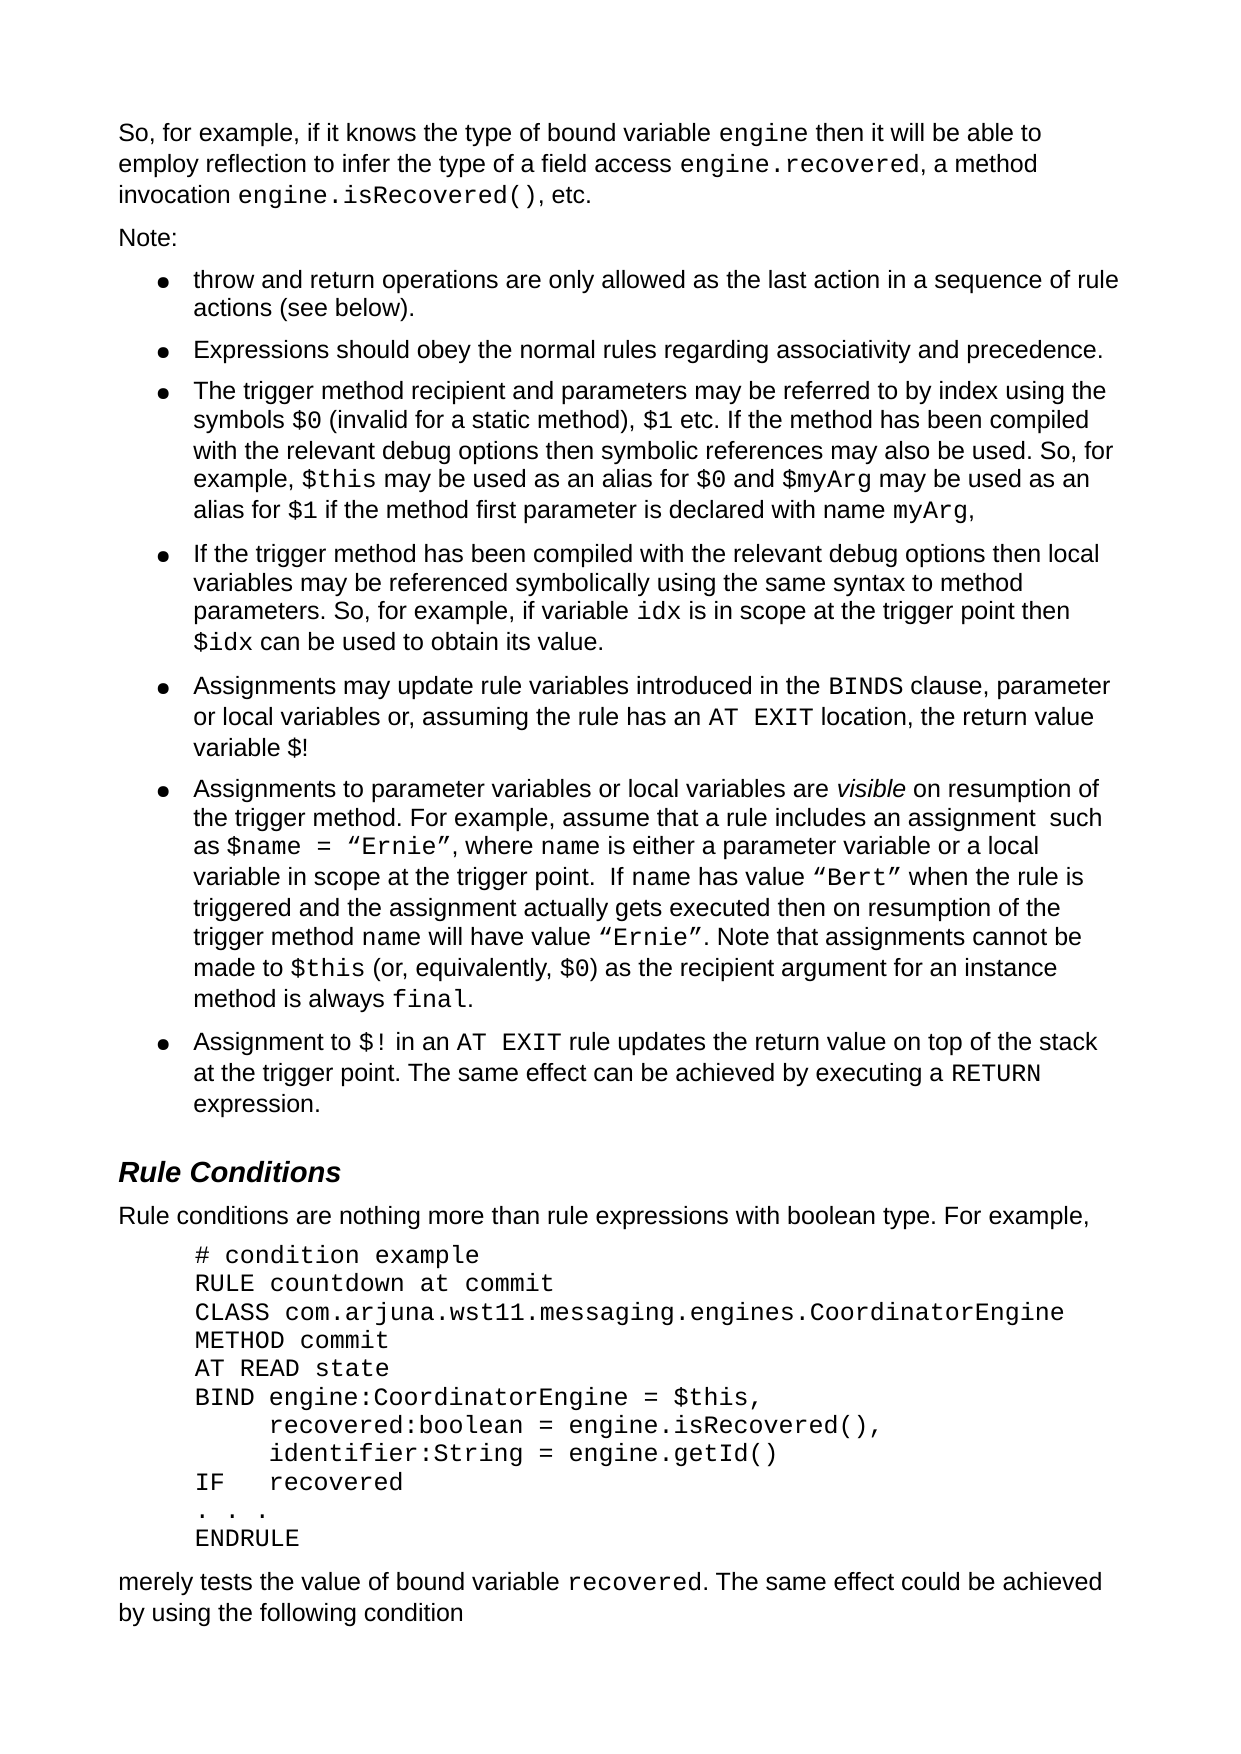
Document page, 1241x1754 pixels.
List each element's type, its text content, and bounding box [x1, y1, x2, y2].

list The trigger method recipient and parameters may be referred to by index using the symbols $0 (invalid for a static method), $1 etc. If the method has been compiled with the relevant debug options then symbolic references may also be used. So, for example, $this may be used as an alias for $0 and $myArg may be used as an alias for $1 if the method first parameter is declared with name myArg, [156, 376, 1122, 526]
list If the trigger method has been compiled with the relevant debug options then local variables may be referenced symbolically using the same syntax to method parameters. So, for example, if variable idx is in scope at the trigger point then $idx can be used to obtain its value. [156, 539, 1122, 658]
text Rule conditions are nothing more than rule expressions with boolean type. For example, [118, 1201, 1122, 1230]
list throw and return operations are only allowed as the last action in a sequence of rule actions (see below). [156, 265, 1122, 322]
subtitle Rule Conditions [118, 1155, 1122, 1189]
list Assignment to $! in an AT EXIT rule updates the return value on top of the stack at the trigger point. The same effect can be achieved by executing a RETURN expression. [156, 1027, 1122, 1118]
list Expressions should obey the normal rules regarding associativity and precedence. [156, 335, 1122, 363]
text merely tests the value of bound variable recovered. The same effect could be achieved by using the following condition [118, 1567, 1122, 1626]
text # condition example RULE countdown at commit CLASS com.arjuna.wst11.messaging.engines.CoordinatorEngine METHOD commit AT READ state BIND engine:CoordinatorEngine = $this, recovered:boolean = engine.isRecovered(), identifier:String = engine.getId() IF recovered . . . ENDRULE [194, 1243, 1122, 1554]
list Assignments may update rule variables introduced in the BINDS clause, parameter or local variables or, assuming the rule has an AT EXIT location, the return value variable $! [156, 671, 1122, 761]
text Note: [118, 223, 1122, 252]
list Assignments to parameter variables or local variables are visible on resumption of the trigger method. For example, assume that a rule includes an assignment such as $name = “Ernie”, where name is either a parameter variable or a local variable in scope at the trigger point. If name has value “Bert” when the rule is triggered and the assignment actually gets executed then on resumption of the trigger method name will have value “Ernie”. Note that assignments cannot be made to $this (or, equivalently, $0) as the recipient argument for an instance method is always final. [156, 774, 1122, 1015]
text So, for example, if it knows the type of bound variable engine then it will be able to employ reflection to infer the type of a field access engine.recovered, a method invocation engine.isRecovered(), etc. [118, 118, 1122, 211]
